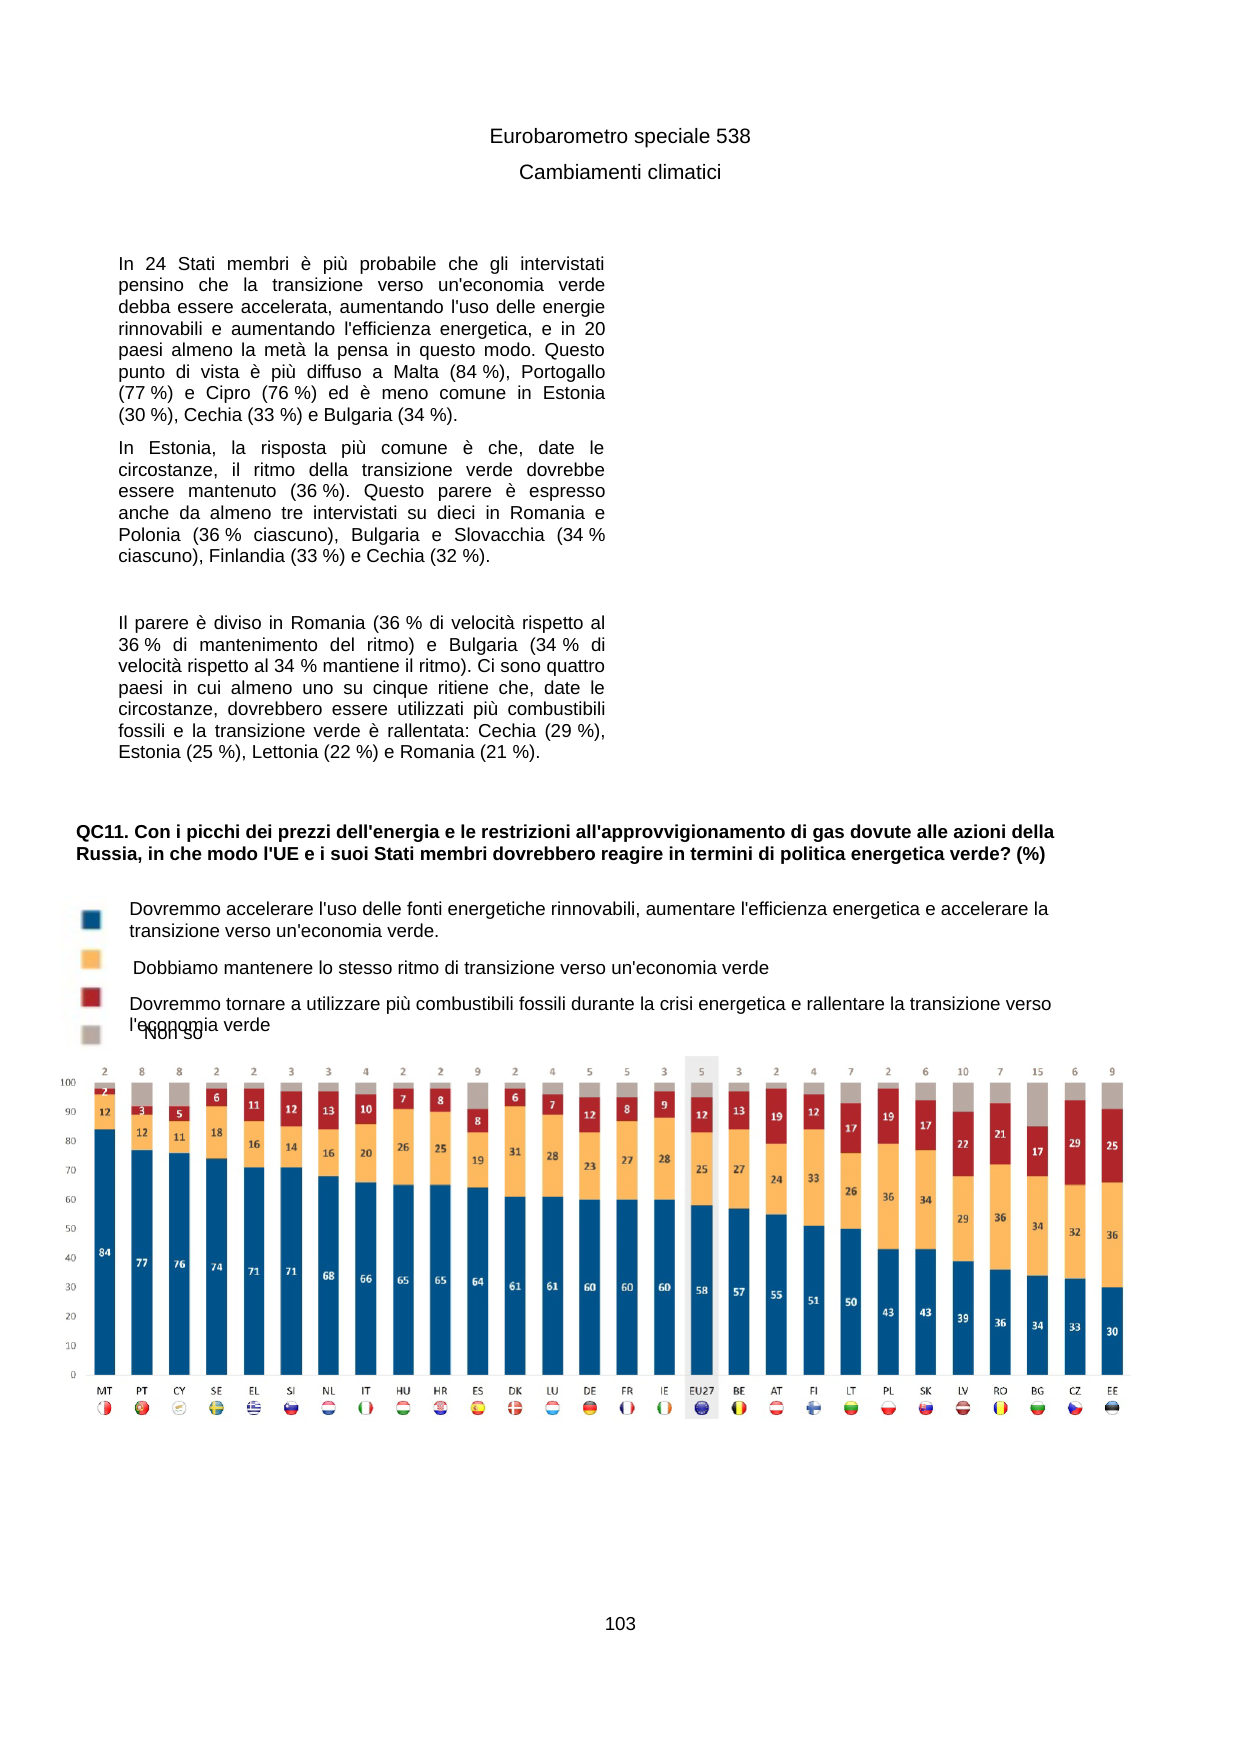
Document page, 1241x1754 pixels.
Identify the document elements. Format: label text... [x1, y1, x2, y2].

text In 24 Stati membri è più probabile che gli intervistati pensino che la transizione verso un'economia verde debba essere accelerata, aumentando l'uso delle energie rinnovabili e aumentando l'efficienza energetica, e in 20 paesi almeno la metà la pensa in questo modo. Questo punto di vista è più diffuso a Malta (84 %), Portogallo (77 %) e Cipro (76 %) ed è meno comune in Estonia (30 %), Cechia (33 %) e Bulgaria (34 %). [118, 253, 605, 425]
text In Estonia, la risposta più comune è che, date le circostanze, il ritmo della transizione verde dovrebbe essere mantenuto (36 %). Questo parere è espresso anche da almeno tre intervistati su dieci in Romania e Polonia (36 % ciascuno), Bulgaria e Slovacchia (34 % ciascuno), Finlandia (33 %) e Cechia (32 %). [118, 437, 605, 566]
picture [60, 896, 109, 1051]
picture [55, 1056, 1131, 1424]
text Il parere è diviso in Romania (36 % di velocità rispetto al 36 % di mantenimento del ritmo) e Bulgaria (34 % di velocità rispetto al 34 % mantiene il ritmo). Ci sono quattro paesi in cui almeno uno su cinque ritiene che, date le circostanze, dovrebbero essere utilizzati più combustibili fossili e la transizione verde è rallentata: Cechia (29 %), Estonia (25 %), Lettonia (22 %) e Romania (21 %). [118, 612, 605, 763]
